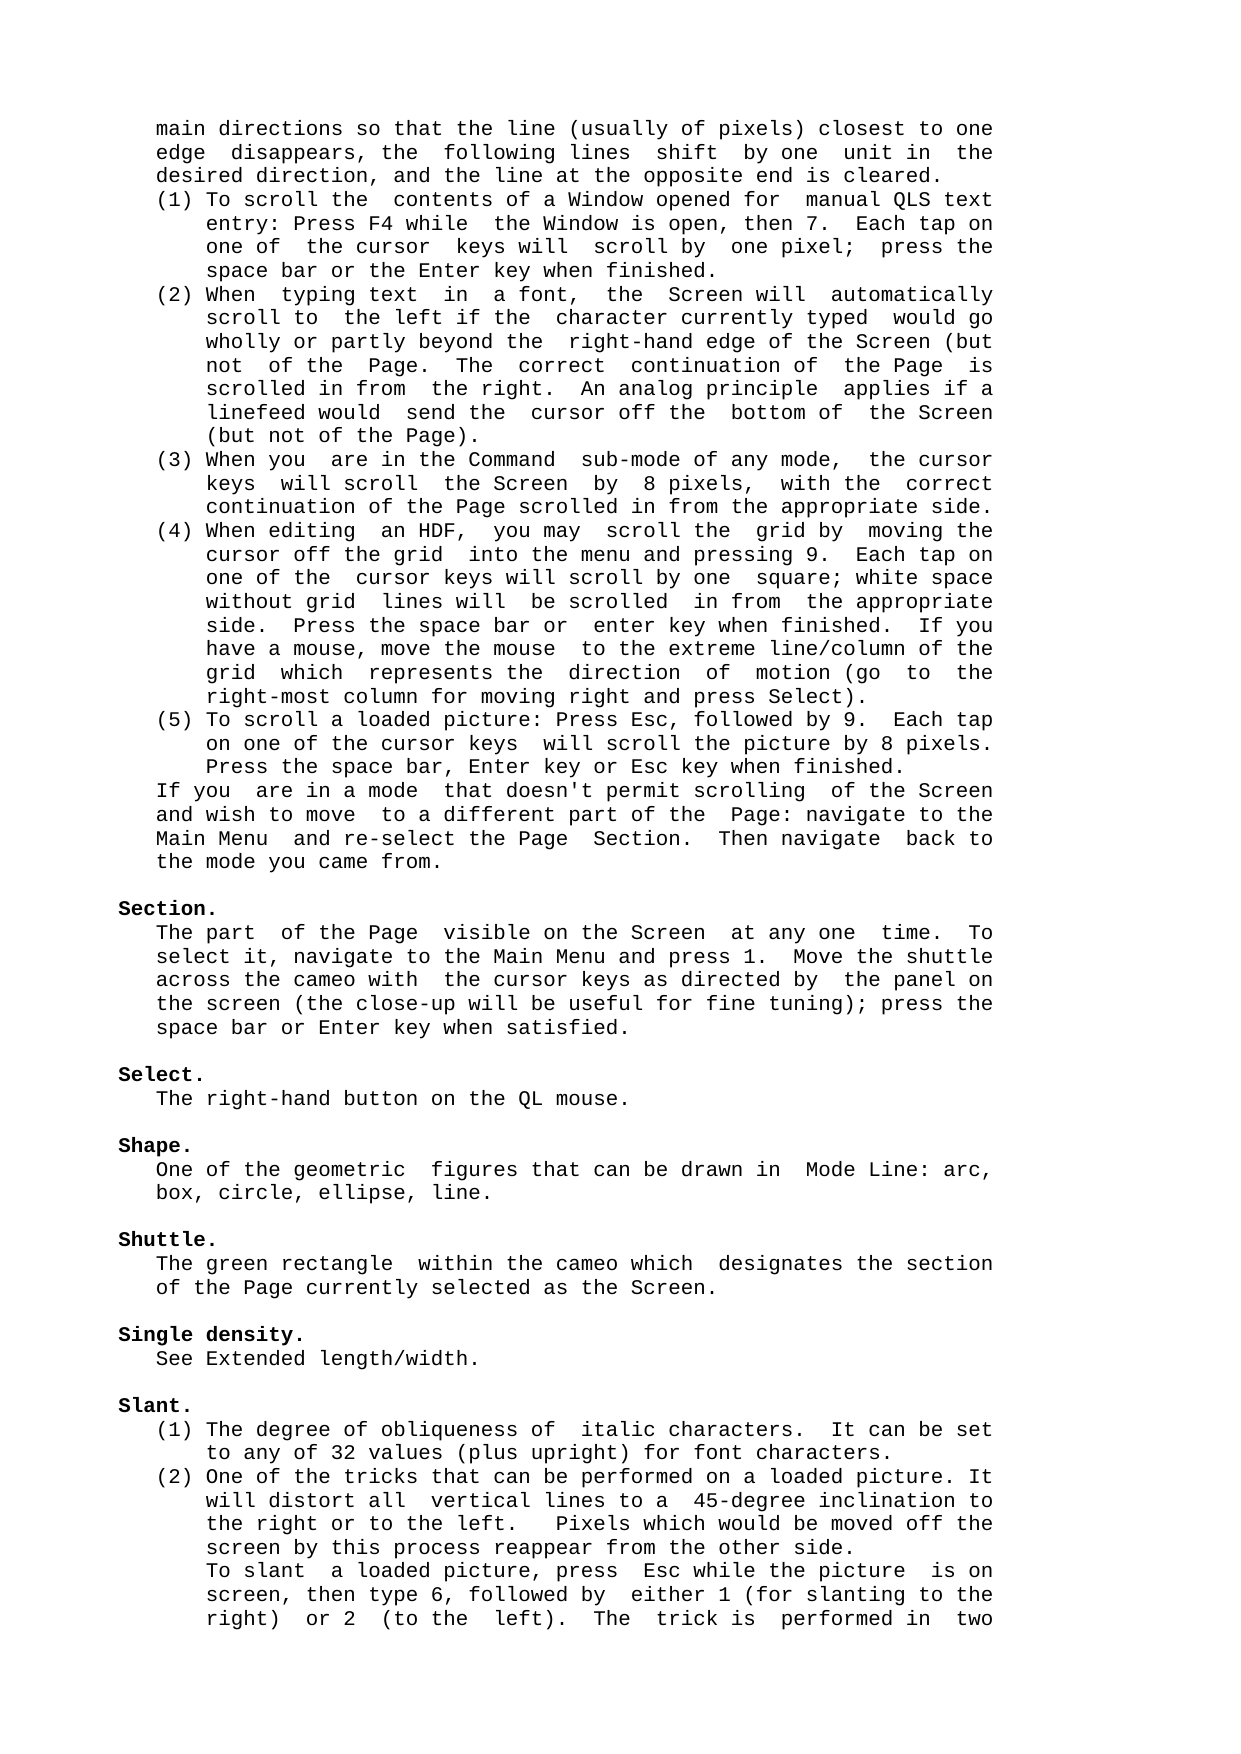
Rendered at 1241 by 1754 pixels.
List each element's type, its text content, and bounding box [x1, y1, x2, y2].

text main directions so that the line (usually of pixels) closest to one [118, 118, 1122, 142]
text keys will scroll the Screen by 8 pixels, with the correct [118, 473, 1122, 496]
text the screen (the close-up will be useful for fine tuning); press the [118, 993, 1122, 1017]
text box, circle, ellipse, line. [118, 1182, 1122, 1206]
text side. Press the space bar or enter key when finished. If you [118, 615, 1122, 638]
text grid which represents the direction of motion (go to the [118, 662, 1122, 686]
text If you are in a mode that doesn't permit scrolling of the Screen [118, 780, 1122, 804]
text See Extended length/width. [118, 1348, 1122, 1371]
text and wish to move to a different part of the Page: navigate to the [118, 804, 1122, 827]
text select it, navigate to the Main Menu and press 1. Move the shuttle [118, 946, 1122, 969]
text one of the cursor keys will scroll by one square; white space [118, 567, 1122, 591]
text not of the Page. The correct continuation of the Page is [118, 354, 1122, 378]
text the mode you came from. [118, 851, 1122, 875]
text Section. [118, 898, 1122, 922]
text (5) To scroll a loaded picture: Press Esc, followed by 9. Each tap [118, 709, 1122, 733]
text screen, then type 6, followed by either 1 (for slanting to the [118, 1584, 1122, 1608]
text will distort all vertical lines to a 45-degree inclination to [118, 1489, 1122, 1513]
text To slant a loaded picture, press Esc while the picture is on [118, 1561, 1122, 1584]
text edge disappears, the following lines shift by one unit in the [118, 142, 1122, 165]
text cursor off the grid into the menu and pressing 9. Each tap on [118, 544, 1122, 567]
text entry: Press F4 while the Window is open, then 7. Each tap on [118, 213, 1122, 236]
text continuation of the Page scrolled in from the appropriate side. [118, 496, 1122, 520]
text Shuttle. [118, 1229, 1122, 1253]
text without grid lines will be scrolled in from the appropriate [118, 591, 1122, 615]
text (but not of the Page). [118, 426, 1122, 449]
text screen by this process reappear from the other side. [118, 1537, 1122, 1561]
text One of the geometric figures that can be drawn in Mode Line: arc, [118, 1158, 1122, 1182]
text linefeed would send the cursor off the bottom of the Screen [118, 402, 1122, 426]
text (2) One of the tricks that can be performed on a loaded picture. It [118, 1466, 1122, 1489]
text one of the cursor keys will scroll by one pixel; press the [118, 236, 1122, 260]
text on one of the cursor keys will scroll the picture by 8 pixels. [118, 733, 1122, 757]
text (2) When typing text in a font, the Screen will automatically [118, 284, 1122, 307]
text Main Menu and re-select the Page Section. Then navigate back to [118, 827, 1122, 851]
text The right-hand button on the QL mouse. [118, 1088, 1122, 1111]
text The green rectangle within the cameo which designates the section [118, 1253, 1122, 1277]
text space bar or the Enter key when finished. [118, 260, 1122, 284]
text Slant. [118, 1395, 1122, 1419]
text across the cameo with the cursor keys as directed by the panel on [118, 969, 1122, 993]
text Press the space bar, Enter key or Esc key when finished. [118, 757, 1122, 780]
text have a mouse, move the mouse to the extreme line/column of the [118, 638, 1122, 662]
text Shape. [118, 1135, 1122, 1158]
text (4) When editing an HDF, you may scroll the grid by moving the [118, 520, 1122, 544]
text the right or to the left. Pixels which would be moved off the [118, 1513, 1122, 1537]
text space bar or Enter key when satisfied. [118, 1017, 1122, 1040]
text (1) The degree of obliqueness of italic characters. It can be set [118, 1419, 1122, 1442]
text right) or 2 (to the left). The trick is performed in two [118, 1608, 1122, 1631]
text scrolled in from the right. An analog principle applies if a [118, 378, 1122, 402]
text scroll to the left if the character currently typed would go [118, 307, 1122, 331]
text to any of 32 values (plus upright) for font characters. [118, 1442, 1122, 1466]
text desired direction, and the line at the opposite end is cleared. [118, 165, 1122, 189]
text Single density. [118, 1324, 1122, 1348]
text of the Page currently selected as the Screen. [118, 1277, 1122, 1300]
text right-most column for moving right and press Select). [118, 686, 1122, 709]
text The part of the Page visible on the Screen at any one time. To [118, 922, 1122, 946]
text wholly or partly beyond the right-hand edge of the Screen (but [118, 331, 1122, 354]
text (3) When you are in the Command sub-mode of any mode, the cursor [118, 449, 1122, 473]
text (1) To scroll the contents of a Window opened for manual QLS text [118, 189, 1122, 213]
text Select. [118, 1064, 1122, 1088]
